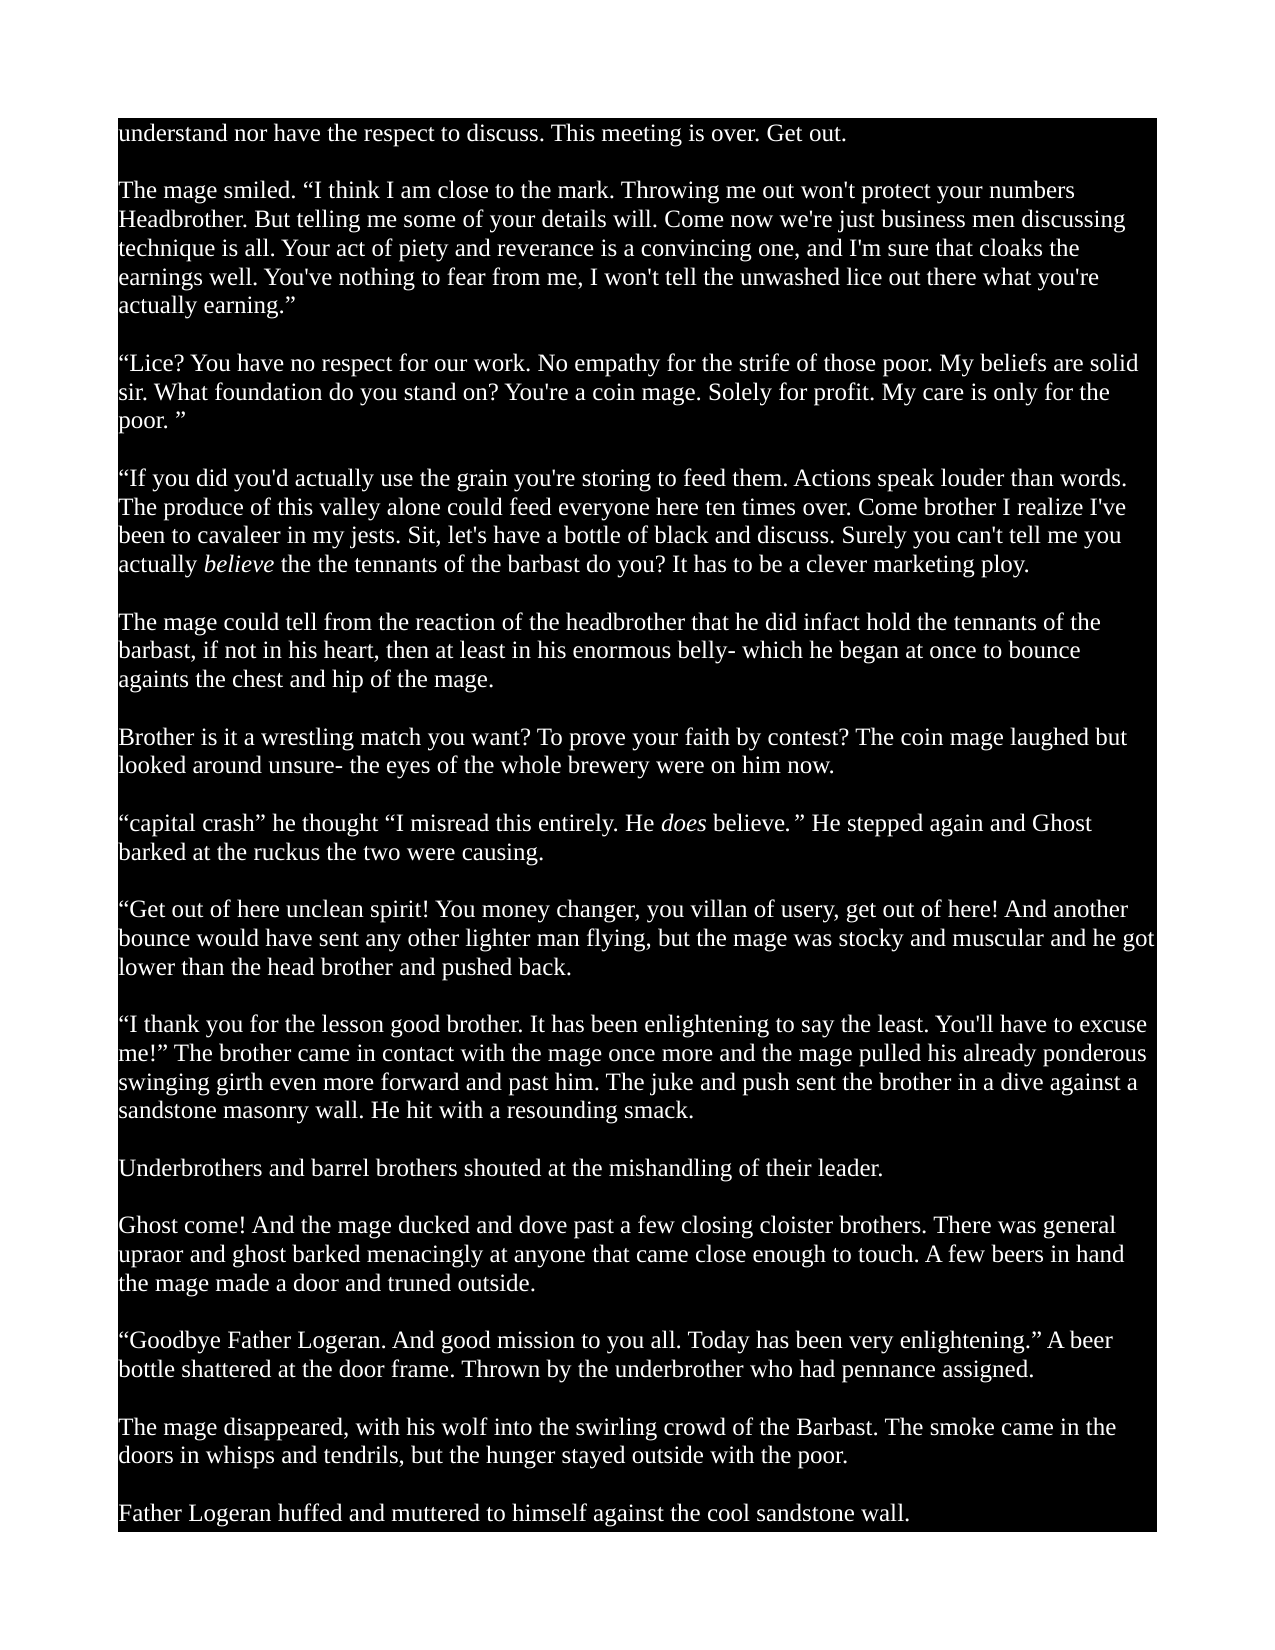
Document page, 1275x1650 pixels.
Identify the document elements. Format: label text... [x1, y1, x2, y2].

text Underbrothers and barrel brothers shouted at the mishandling of their leader. [118, 1153, 1157, 1182]
text “capital crash” he thought “I misread this entirely. He does believe.” He stepped again and Ghost barked at the ruckus the two were causing. “Get out of here unclean spirit! You money changer, you villan of usery, get out of here! And another bounce would have sent any other lighter man flying, but the mage was stocky and muscular and he got lower than the head brother and pushed back. “I thank you for the lesson good brother. It has been enlightening to say the least. You'll have to excuse me!” The brother came in contact with the mage once more and the mage pulled his already ponderous swinging girth even more forward and past him. The juke and push sent the brother in a dive against a sandstone masonry wall. He hit with a resounding smack. [118, 808, 1157, 1124]
text The mage smiled. “I think I am close to the mark. Throwing me out won't protect your numbers Headbrother. But telling me some of your details will. Come now we're just business men discussing technique is all. Your act of piety and reverance is a convincing one, and I'm sure that cloaks the earnings well. You've nothing to fear from me, I won't tell the unwashed lice out there what you're actually earning.” [118, 176, 1157, 319]
text The mage disappeared, with his wolf into the swirling crowd of the Barbast. The smoke came in the doors in whisps and tendrils, but the hunger stayed outside with the poor. [118, 1412, 1157, 1469]
text Ghost come! And the mage ducked and dove past a few closing cloister brothers. There was general upraor and ghost barked menacingly at anyone that came close enough to touch. A few beers in hand the mage made a door and truned outside. “Goodbye Father Logeran. And good mission to you all. Today has been very enlightening.” A beer bottle shattered at the door frame. Thrown by the underbrother who had pennance assigned. [118, 1211, 1157, 1383]
text understand nor have the respect to discuss. This meeting is over. Get out. [118, 118, 1157, 147]
text “Lice? You have no respect for our work. No empathy for the strife of those poor. My beliefs are solid sir. What foundation do you stand on? You're a coin mage. Solely for profit. My care is only for the poor. ” “If you did you'd actually use the grain you're storing to feed them. Actions speak louder than words. The produce of this valley alone could feed everyone here ten times over. Come brother I realize I've been to cavaleer in my jests. Sit, let's have a bottle of black and discuss. Surely you can't tell me you actually believe the the tennants of the barbast do you? It has to be a clever marketing ploy. The mage could tell from the reaction of the headbrother that he did infact hold the tennants of the barbast, if not in his heart, then at least in his enormous belly- which he began at once to bounce againts the chest and hip of the mage. Brother is it a wrestling match you want? To prove your faith by contest? The coin mage laughed but looked around unsure- the eyes of the whole brewery were on him now. [118, 348, 1157, 779]
text Father Logeran huffed and muttered to himself against the cool sandstone wall. [118, 1498, 1157, 1527]
